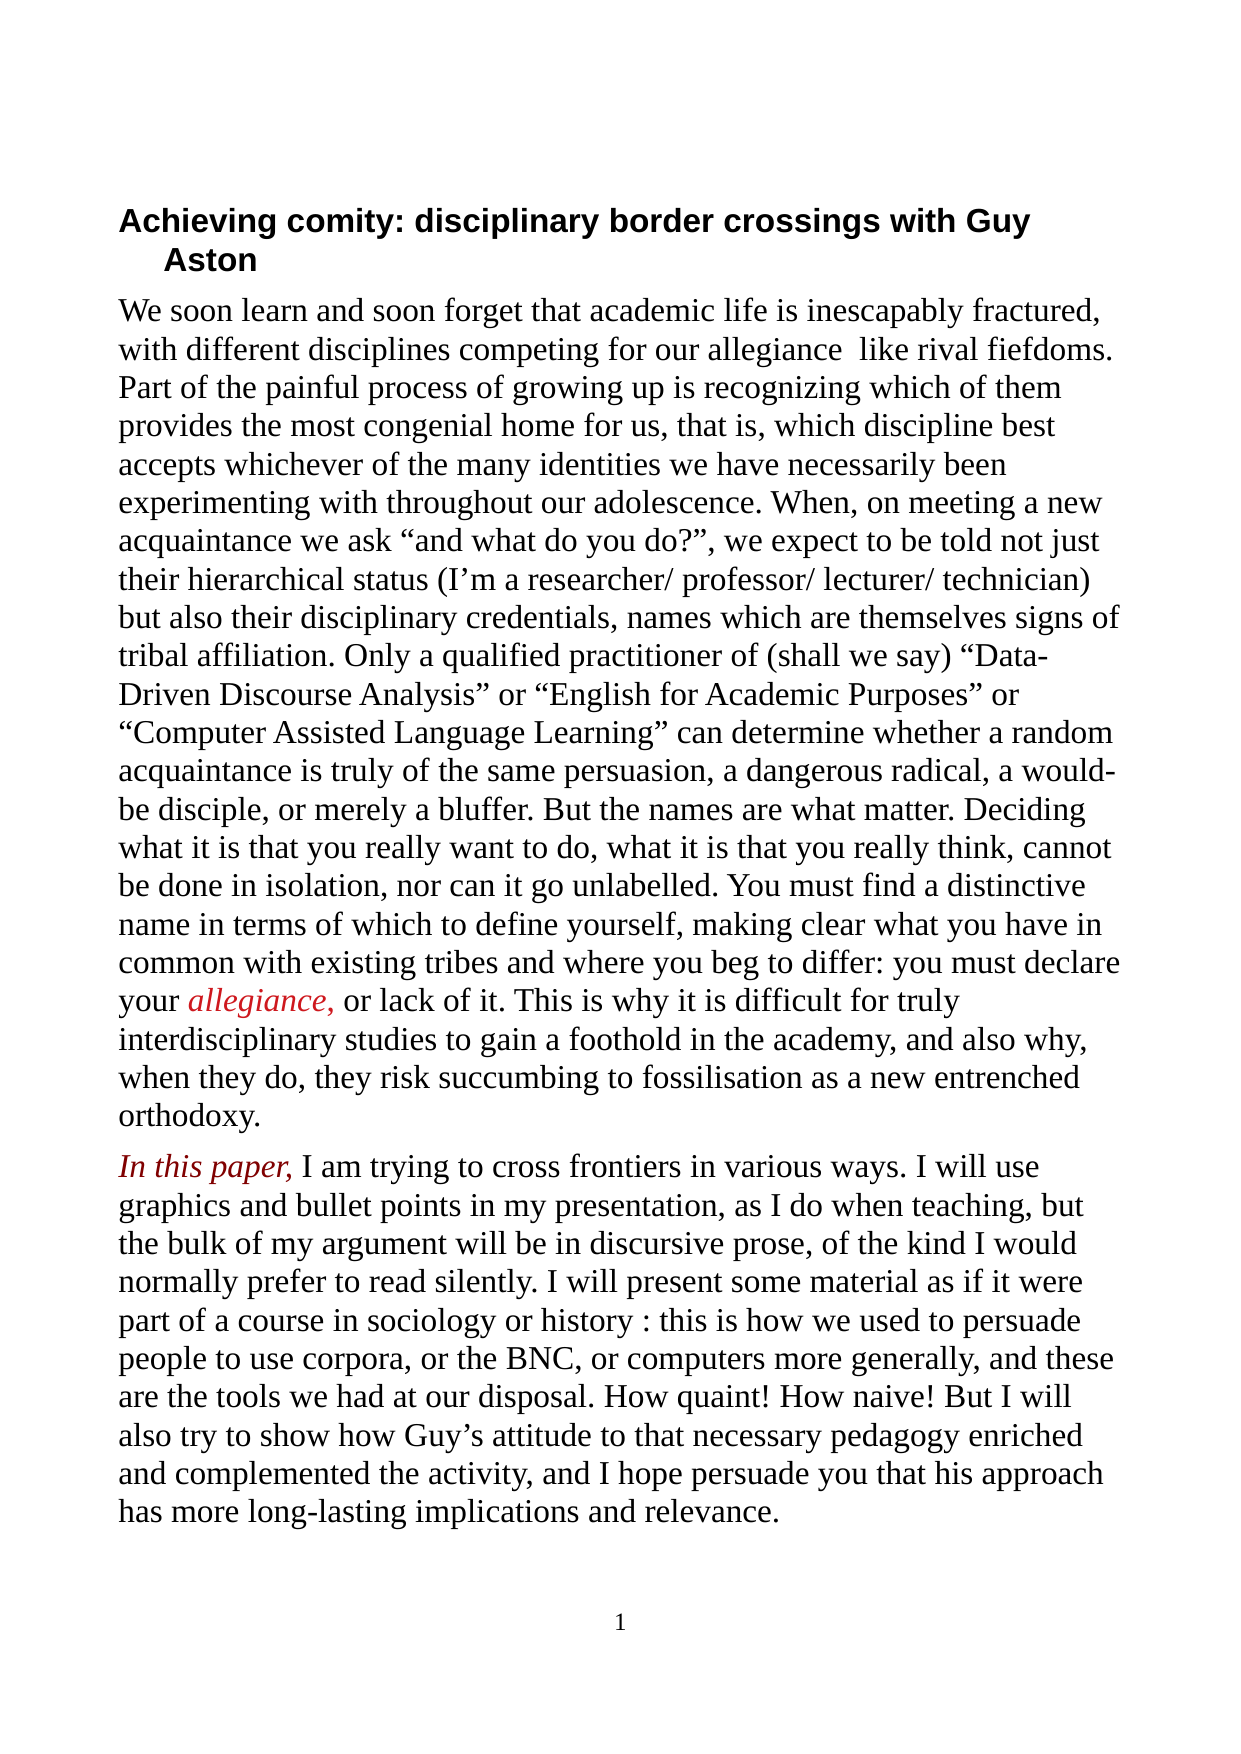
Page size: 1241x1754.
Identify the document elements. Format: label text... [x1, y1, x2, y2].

subtitle Achieving comity: disciplinary border crossings with Guy Aston [118, 201, 1122, 278]
text In this paper, I am trying to cross frontiers in various ways. I will use graphics and bullet points in my presentation, as I do when teaching, but the bulk of my argument will be in discursive prose, of the kind I would normally prefer to read silently. I will present some material as if it were part of a course in sociology or history : this is how we used to persuade people to use corpora, or the BNC, or computers more generally, and these are the tools we had at our disposal. How quaint! How naive! But I will also try to show how Guy’s attitude to that necessary pedagogy enriched and complemented the activity, and I hope persuade you that his approach has more long-lasting implications and relevance. [118, 1147, 1122, 1530]
text We soon learn and soon forget that academic life is inescapably fractured, with different disciplines competing for our allegiance like rival fiefdoms. Part of the painful process of growing up is recognizing which of them provides the most congenial home for us, that is, which discipline best accepts whichever of the many identities we have necessarily been experimenting with throughout our adolescence. When, on meeting a new acquaintance we ask “and what do you do?”, we expect to be told not just their hierarchical status (I’m a researcher/ professor/ lecturer/ technician) but also their disciplinary credentials, names which are themselves signs of tribal affiliation. Only a qualified practitioner of (shall we say) “Data-Driven Discourse Analysis” or “English for Academic Purposes” or “Computer Assisted Language Learning” can determine whether a random acquaintance is truly of the same persuasion, a dangerous radical, a would-be disciple, or merely a bluffer. But the names are what matter. Deciding what it is that you really want to do, what it is that you really think, cannot be done in isolation, nor can it go unlabelled. You must find a distinctive name in terms of which to define yourself, making clear what you have in common with existing tribes and where you beg to differ: you must declare your allegiance, or lack of it. This is why it is difficult for truly interdisciplinary studies to gain a foothold in the academy, and also why, when they do, they risk succumbing to fossilisation as a new entrenched orthodoxy. [118, 291, 1122, 1134]
